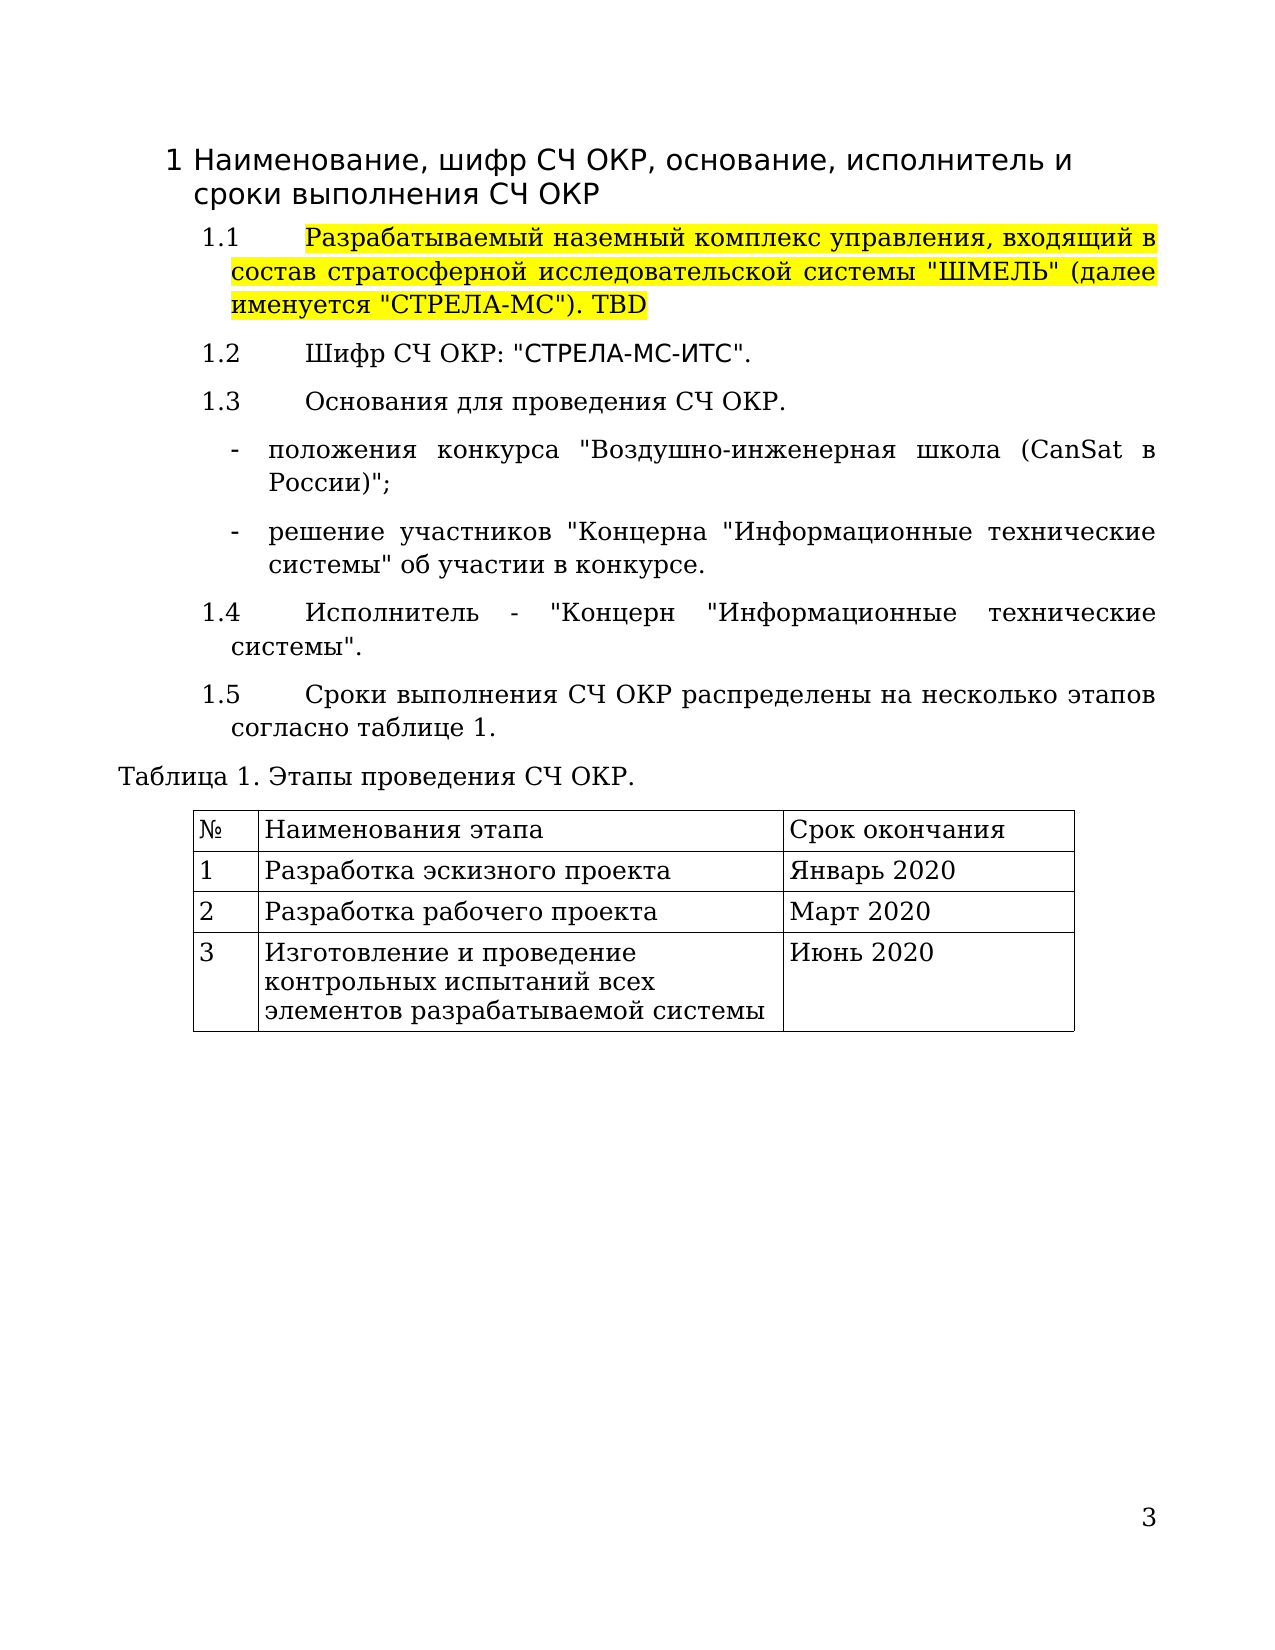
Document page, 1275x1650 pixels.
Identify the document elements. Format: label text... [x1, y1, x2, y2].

table_header Наименования этапа [259, 811, 783, 851]
text Таблица 1. Этапы проведения СЧ ОКР. [118, 762, 1157, 791]
table_cell Разработка эскизного проекта [259, 852, 783, 891]
list Сроки выполнения СЧ ОКР распределены на несколько этапов согласно таблице 1. [193, 680, 1157, 743]
list решение участников "Концерна "Информационные технические системы" об участии в конкурсе. [231, 517, 1157, 579]
list Исполнитель - "Концерн "Информационные технические системы". [193, 598, 1157, 661]
table_header Срок окончания [784, 811, 1074, 851]
table_cell 2 [194, 892, 258, 932]
table_header № [194, 811, 258, 851]
table_cell Изготовление и проведение контрольных испытаний всех элементов разрабатываемой системы [259, 933, 783, 1031]
table_cell 1 [194, 852, 258, 891]
subtitle Наименование, шифр СЧ ОКР, основание, исполнитель и сроки выполнения СЧ ОКР [156, 143, 1157, 211]
table_cell 3 [194, 933, 258, 1031]
table_cell Март 2020 [784, 892, 1074, 932]
table_cell Январь 2020 [784, 852, 1074, 891]
table_cell Июнь 2020 [784, 933, 1074, 1031]
list Разрабатываемый наземный комплекс управления, входящий в состав стратосферной исследовательской системы "ШМЕЛЬ" (далее именуется "СТРЕЛА-МС"). TBD [193, 223, 1157, 320]
table_cell Разработка рабочего проекта [259, 892, 783, 932]
list Шифр СЧ ОКР: "СТРЕЛА-МС-ИТС". [193, 339, 1157, 368]
list положения конкурса "Воздушно-инженерная школа (CanSat в России)"; [231, 435, 1157, 498]
list Основания для проведения СЧ ОКР. [193, 387, 1157, 416]
